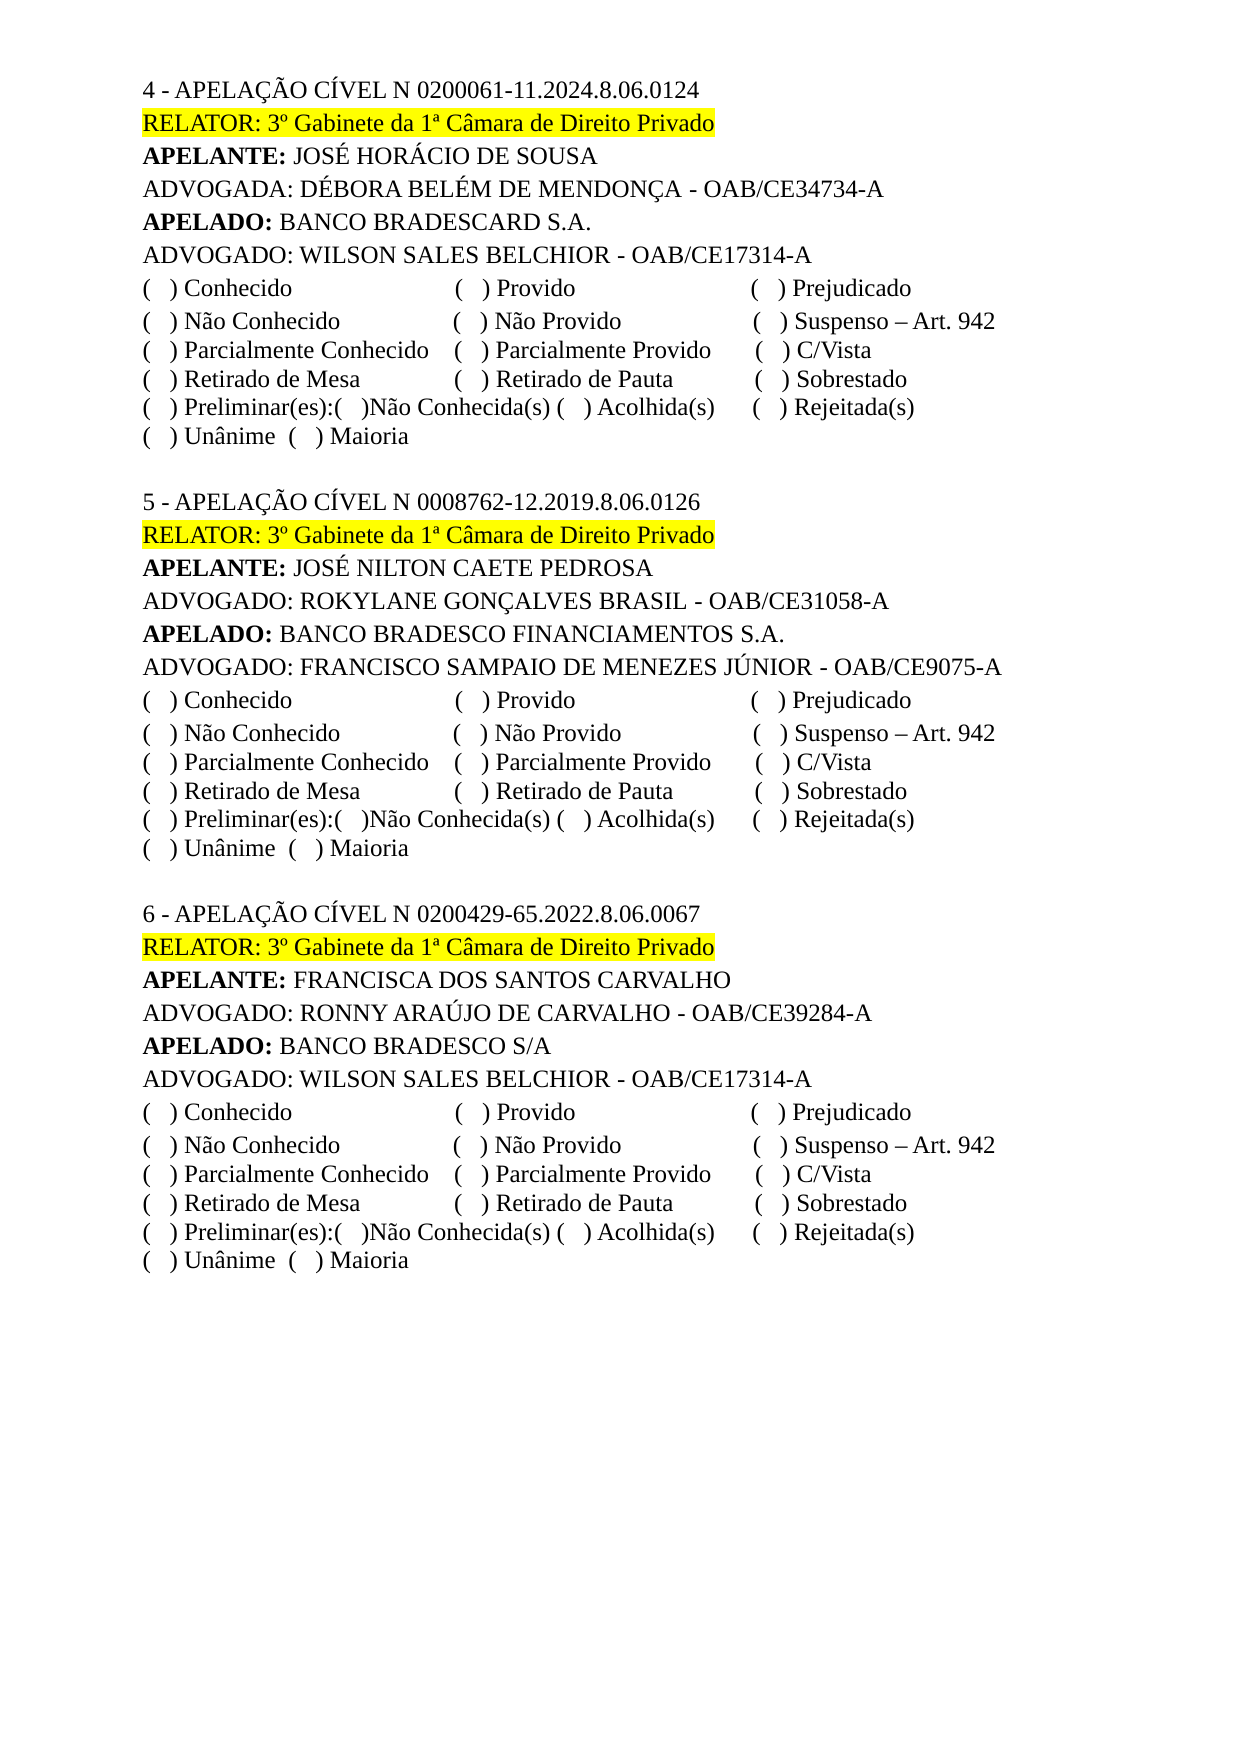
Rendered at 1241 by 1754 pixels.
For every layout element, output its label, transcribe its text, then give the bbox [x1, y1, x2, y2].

text 4 - APELAÇÃO CÍVEL N 0200061-11.2024.8.06.0124 RELATOR: 3º Gabinete da 1ª Câmara de Direito Privado APELANTE: JOSÉ HORÁCIO DE SOUSA ADVOGADA: DÉBORA BELÉM DE MENDONÇA - OAB/CE34734-A APELADO: BANCO BRADESCARD S.A. ADVOGADO: WILSON SALES BELCHIOR - OAB/CE17314-A ( ) Conhecido ( ) Provido ( ) Prejudicado [142, 75, 1141, 302]
text ( ) Não Conhecido ( ) Não Provido ( ) Suspenso – Art. 942 [142, 718, 1158, 747]
text ( ) Parcialmente Conhecido ( ) Parcialmente Provido ( ) C/Vista [142, 1159, 1158, 1188]
text ( ) Retirado de Mesa ( ) Retirado de Pauta ( ) Sobrestado [142, 776, 1158, 804]
text ( ) Não Conhecido ( ) Não Provido ( ) Suspenso – Art. 942 [142, 306, 1158, 335]
text ( ) Preliminar(es):( )Não Conhecida(s) ( ) Acolhida(s) ( ) Rejeitada(s) [142, 1217, 1158, 1246]
text ( ) Retirado de Mesa ( ) Retirado de Pauta ( ) Sobrestado [142, 364, 1158, 392]
text ( ) Unânime ( ) Maioria 6 - APELAÇÃO CÍVEL N 0200429-65.2022.8.06.0067 RELATOR: 3º Gabinete da 1ª Câmara de Direito Privado APELANTE: FRANCISCA DOS SANTOS CARVALHO ADVOGADO: RONNY ARAÚJO DE CARVALHO - OAB/CE39284-A APELADO: BANCO BRADESCO S/A ADVOGADO: WILSON SALES BELCHIOR - OAB/CE17314-A ( ) Conhecido ( ) Provido ( ) Prejudicado [142, 833, 1141, 1126]
text ( ) Preliminar(es):( )Não Conhecida(s) ( ) Acolhida(s) ( ) Rejeitada(s) [142, 392, 1158, 421]
text ( ) Unânime ( ) Maioria 5 - APELAÇÃO CÍVEL N 0008762-12.2019.8.06.0126 RELATOR: 3º Gabinete da 1ª Câmara de Direito Privado APELANTE: JOSÉ NILTON CAETE PEDROSA ADVOGADO: ROKYLANE GONÇALVES BRASIL - OAB/CE31058-A APELADO: BANCO BRADESCO FINANCIAMENTOS S.A. ADVOGADO: FRANCISCO SAMPAIO DE MENEZES JÚNIOR - OAB/CE9075-A ( ) Conhecido ( ) Provido ( ) Prejudicado [142, 421, 1141, 714]
text ( ) Parcialmente Conhecido ( ) Parcialmente Provido ( ) C/Vista [142, 747, 1158, 776]
text ( ) Retirado de Mesa ( ) Retirado de Pauta ( ) Sobrestado [142, 1188, 1158, 1217]
text ( ) Unânime ( ) Maioria [142, 1246, 1141, 1373]
text ( ) Preliminar(es):( )Não Conhecida(s) ( ) Acolhida(s) ( ) Rejeitada(s) [142, 804, 1158, 833]
text ( ) Não Conhecido ( ) Não Provido ( ) Suspenso – Art. 942 [142, 1131, 1158, 1159]
text ( ) Parcialmente Conhecido ( ) Parcialmente Provido ( ) C/Vista [142, 335, 1158, 364]
